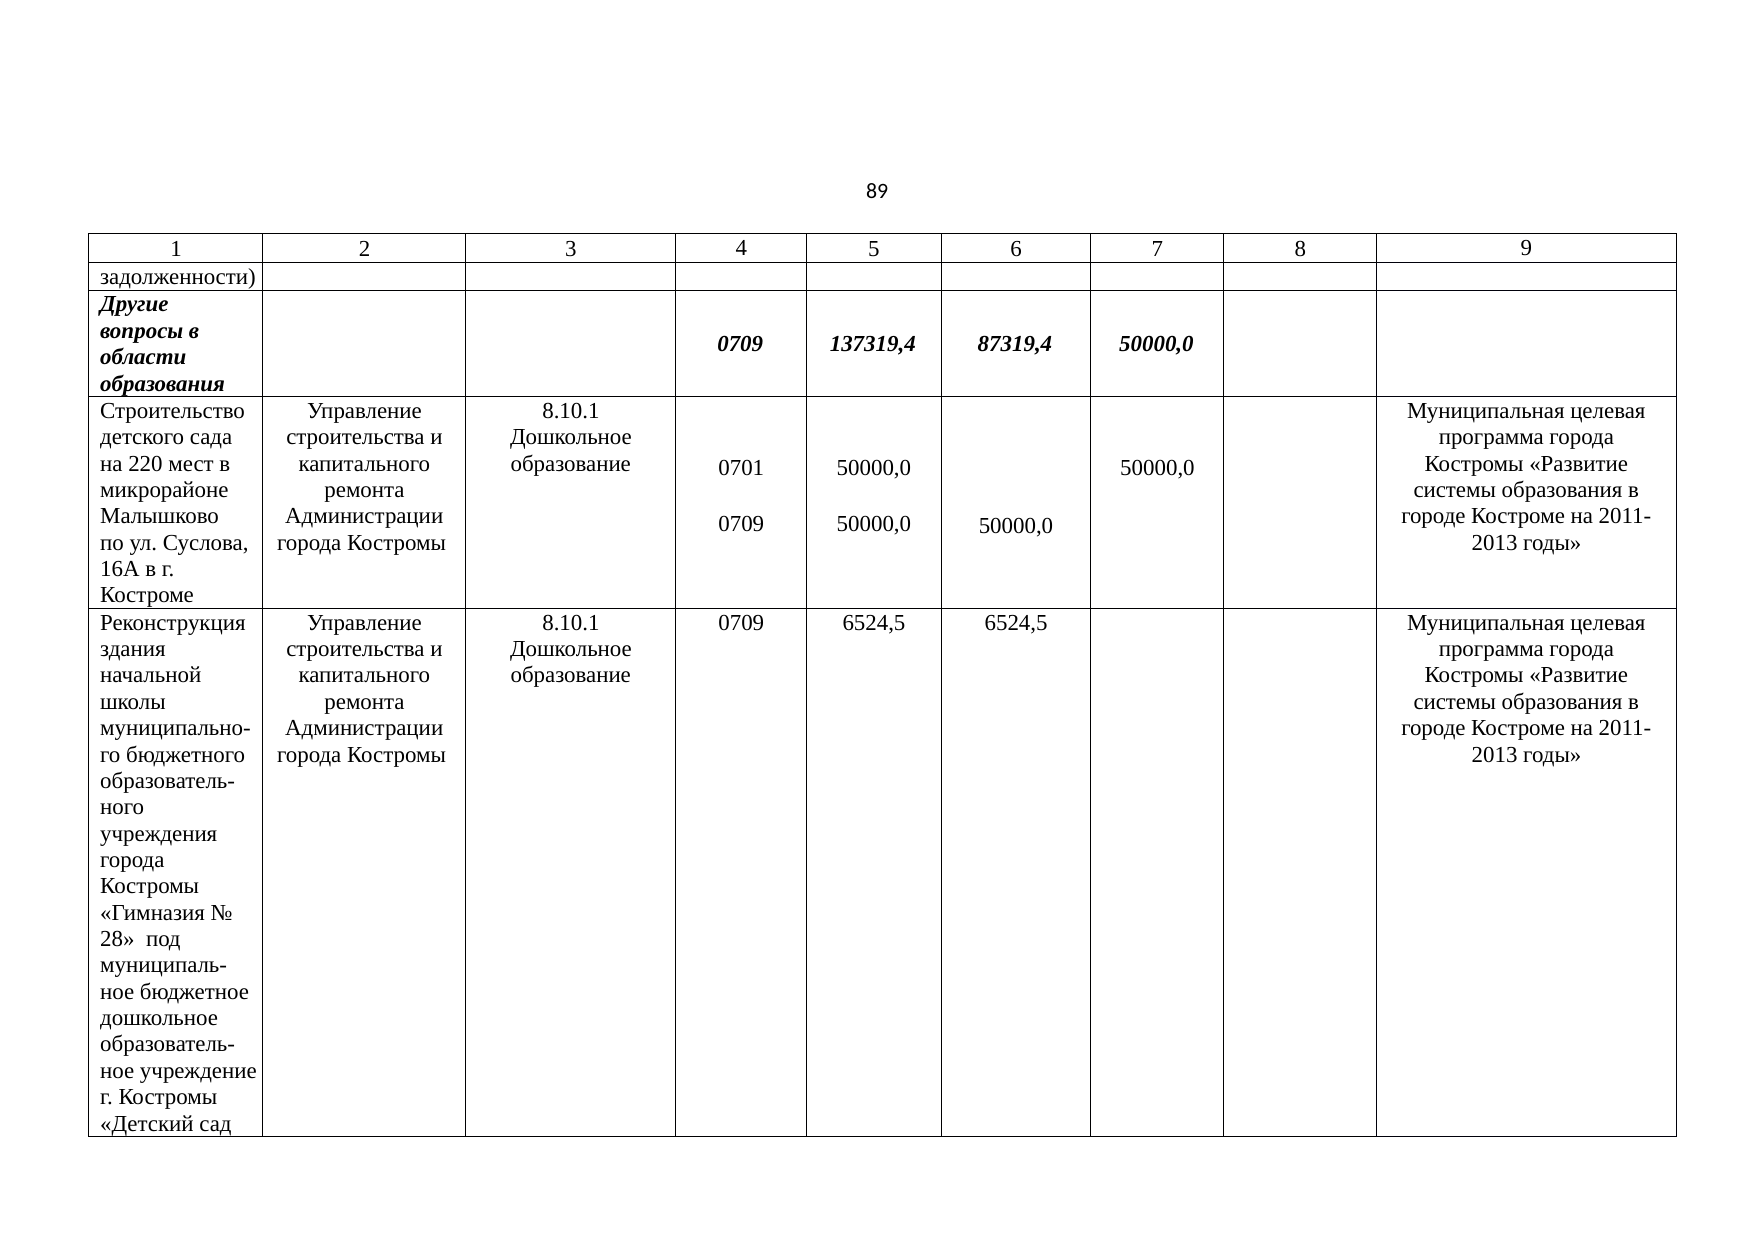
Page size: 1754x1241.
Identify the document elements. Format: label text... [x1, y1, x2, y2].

table_cell [466, 263, 675, 289]
table_cell Муниципальная целевая программа города Костромы «Развитие системы образования в городе Костроме на 2011-2013 годы» [1377, 609, 1676, 1136]
table_header 4 [676, 234, 806, 262]
table_cell [942, 263, 1090, 289]
table_cell Муниципальная целевая программа города Костромы «Развитие системы образования в городе Костроме на 2011-2013 годы» [1377, 397, 1676, 608]
table_cell [676, 263, 806, 289]
table_header 6 [942, 234, 1090, 262]
table_cell [807, 263, 941, 289]
table_cell 87319,4 [942, 291, 1090, 396]
table_cell [1377, 263, 1676, 289]
table_cell 50000,0 [942, 397, 1090, 608]
table_cell 8.10.1 Дошкольное образование [466, 397, 675, 608]
table_header 5 [807, 234, 941, 262]
table_cell [1224, 291, 1376, 396]
table_cell 137319,4 [807, 291, 941, 396]
table_header 2 [263, 234, 465, 262]
table_cell Другие вопросы в области образования [89, 291, 262, 396]
table_header 8 [1224, 234, 1376, 262]
table_header 9 [1377, 234, 1676, 262]
table_cell 8.10.1 Дошкольное образование [466, 609, 675, 1136]
table_header 3 [466, 234, 675, 262]
table_cell 50000,0 [1091, 291, 1223, 396]
table_cell [1377, 291, 1676, 396]
table_cell [1224, 263, 1376, 289]
table_cell [1224, 609, 1376, 1136]
table_cell [1224, 397, 1376, 608]
table_cell [466, 291, 675, 396]
table_cell Управление строительства и капитального ремонта Администрации города Костромы [263, 397, 465, 608]
table_cell [263, 291, 465, 396]
table_cell 6524,5 [942, 609, 1090, 1136]
table_cell [1091, 263, 1223, 289]
table_cell Реконструкция здания начальной школы муниципально-го бюджетного образователь-ного учреждения города Костромы «Гимназия № 28» под муниципаль-ное бюджетное дошкольное образователь-ное учреждение г. Костромы «Детский сад [89, 609, 262, 1136]
table_cell 6524,5 [807, 609, 941, 1136]
table_cell Управление строительства и капитального ремонта Администрации города Костромы [263, 609, 465, 1136]
table_cell 50000,0 50000,0 [807, 397, 941, 608]
table_cell 0709 [676, 609, 806, 1136]
table_header 7 [1091, 234, 1223, 262]
table_header 1 [89, 234, 262, 262]
table_cell задолженности) [89, 263, 262, 289]
table_cell 0701 0709 [676, 397, 806, 608]
table_cell [1091, 609, 1223, 1136]
table_cell 0709 [676, 291, 806, 396]
table_cell [263, 263, 465, 289]
table_cell Строительство детского сада на 220 мест в микрорайоне Малышково по ул. Суслова, 16А в г. Костроме [89, 397, 262, 608]
table_cell 50000,0 [1091, 397, 1223, 608]
